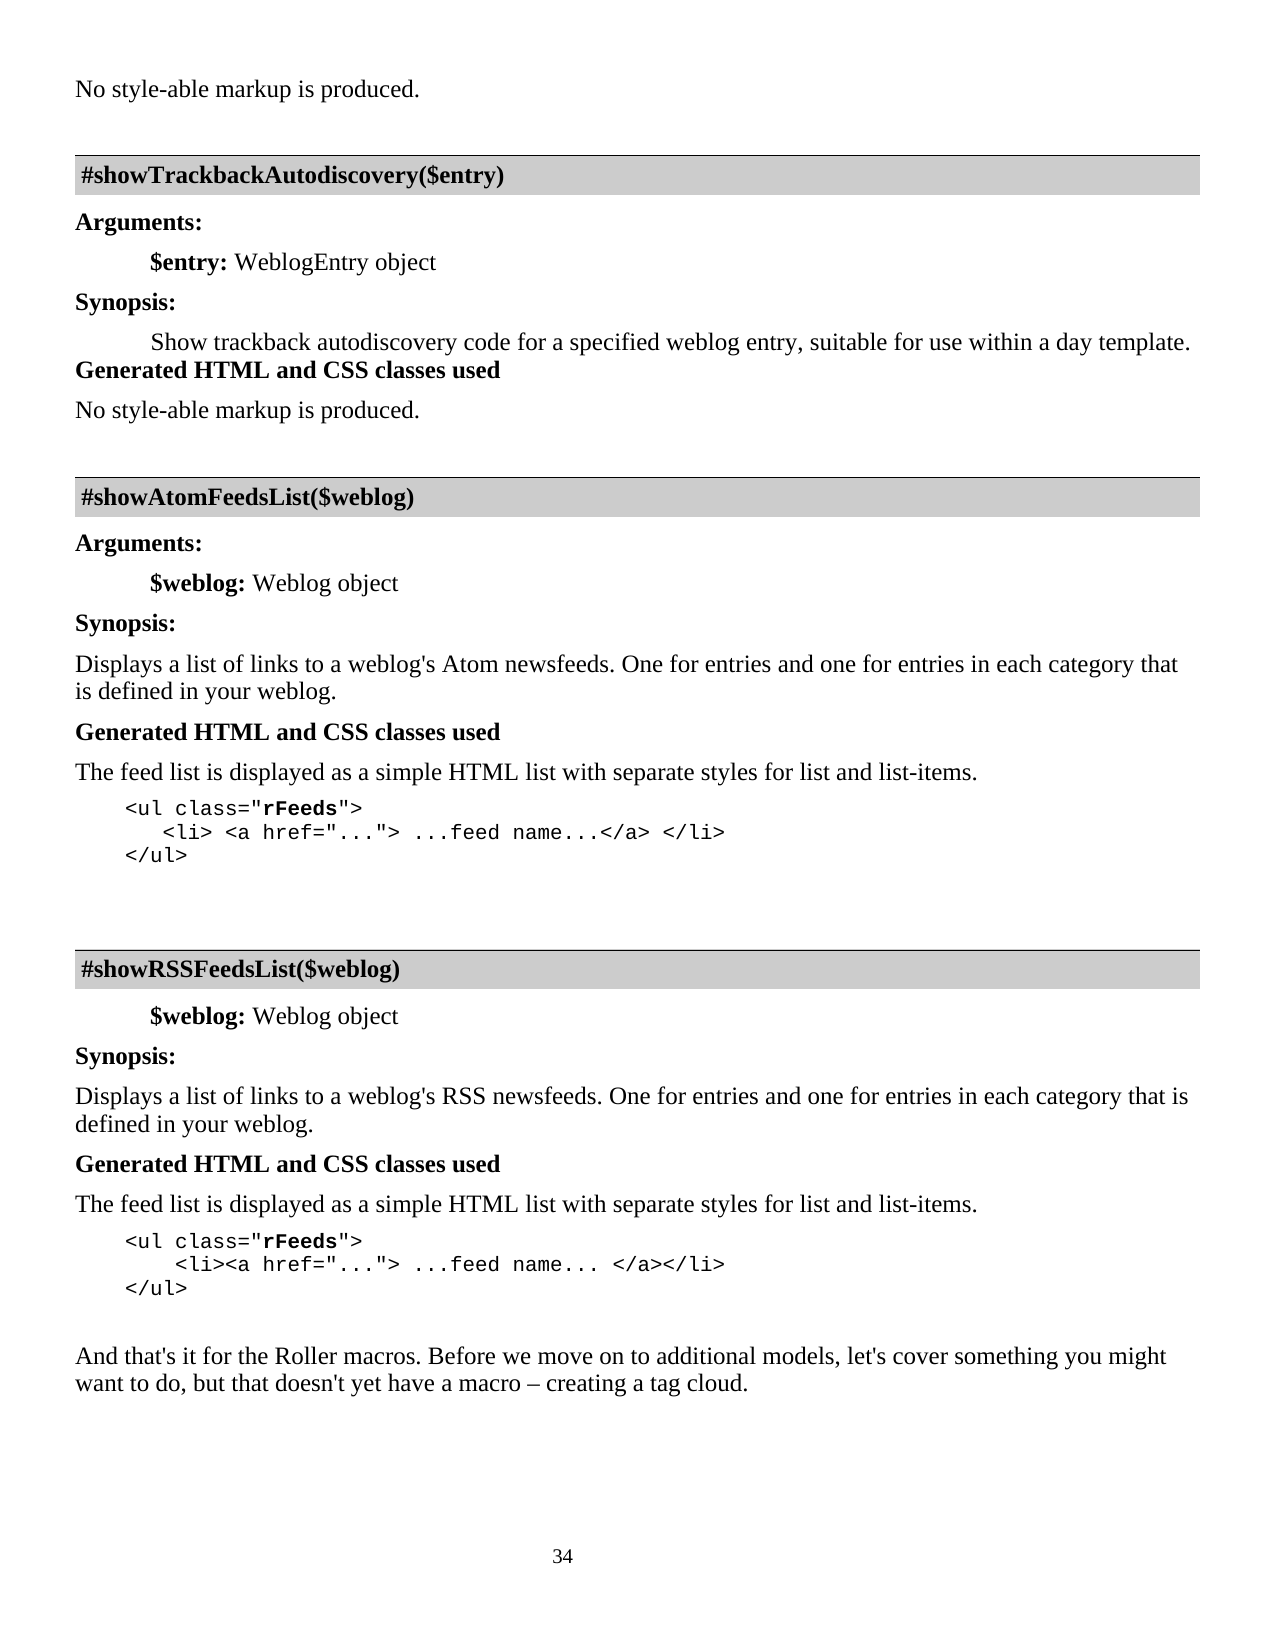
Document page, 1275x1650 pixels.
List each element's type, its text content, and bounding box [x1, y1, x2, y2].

title #showTrackbackAutodiscovery($entry) [75, 156, 1200, 195]
text </ul> [75, 845, 1200, 869]
text No style-able markup is produced. [75, 396, 1200, 424]
text Generated HTML and CSS classes used [75, 718, 1200, 745]
text <ul class="rFeeds"> [75, 798, 1200, 822]
text </ul> [75, 1278, 1200, 1302]
text Arguments: [75, 529, 1200, 557]
text The feed list is displayed as a simple HTML list with separate styles for list and list-items. [75, 758, 1200, 786]
text No style-able markup is produced. [75, 75, 1200, 103]
text Generated HTML and CSS classes used [75, 1150, 1200, 1178]
text Synopsis: [75, 288, 1200, 316]
text <li> <a href="..."> ...feed name...</a> </li> [75, 822, 1200, 845]
text $weblog: Weblog object [75, 1002, 1200, 1029]
text The feed list is displayed as a simple HTML list with separate styles for list and list-items. [75, 1190, 1200, 1218]
text $weblog: Weblog object [75, 569, 1200, 597]
text $entry: WeblogEntry object [75, 248, 1200, 276]
text Generated HTML and CSS classes used [75, 356, 1200, 384]
text Synopsis: [75, 609, 1200, 637]
title #showAtomFeedsList($weblog) [75, 478, 1200, 517]
text <ul class="rFeeds"> [75, 1231, 1200, 1254]
text Displays a list of links to a weblog's Atom newsfeeds. One for entries and one for entries in each category that is defined in your weblog. [75, 650, 1200, 705]
text Arguments: [75, 208, 1200, 236]
title #showRSSFeedsList($weblog) [75, 951, 1200, 989]
text <li><a href="..."> ...feed name... </a></li> [75, 1254, 1200, 1278]
text Show trackback autodiscovery code for a specified weblog entry, suitable for use within a day template. [150, 328, 1200, 356]
text Synopsis: [75, 1042, 1200, 1070]
text And that's it for the Roller macros. Before we move on to additional models, let's cover something you might want to do, but that doesn't yet have a macro – creating a tag cloud. [75, 1342, 1200, 1397]
text Displays a list of links to a weblog's RSS newsfeeds. One for entries and one for entries in each category that is defined in your weblog. [75, 1082, 1200, 1138]
